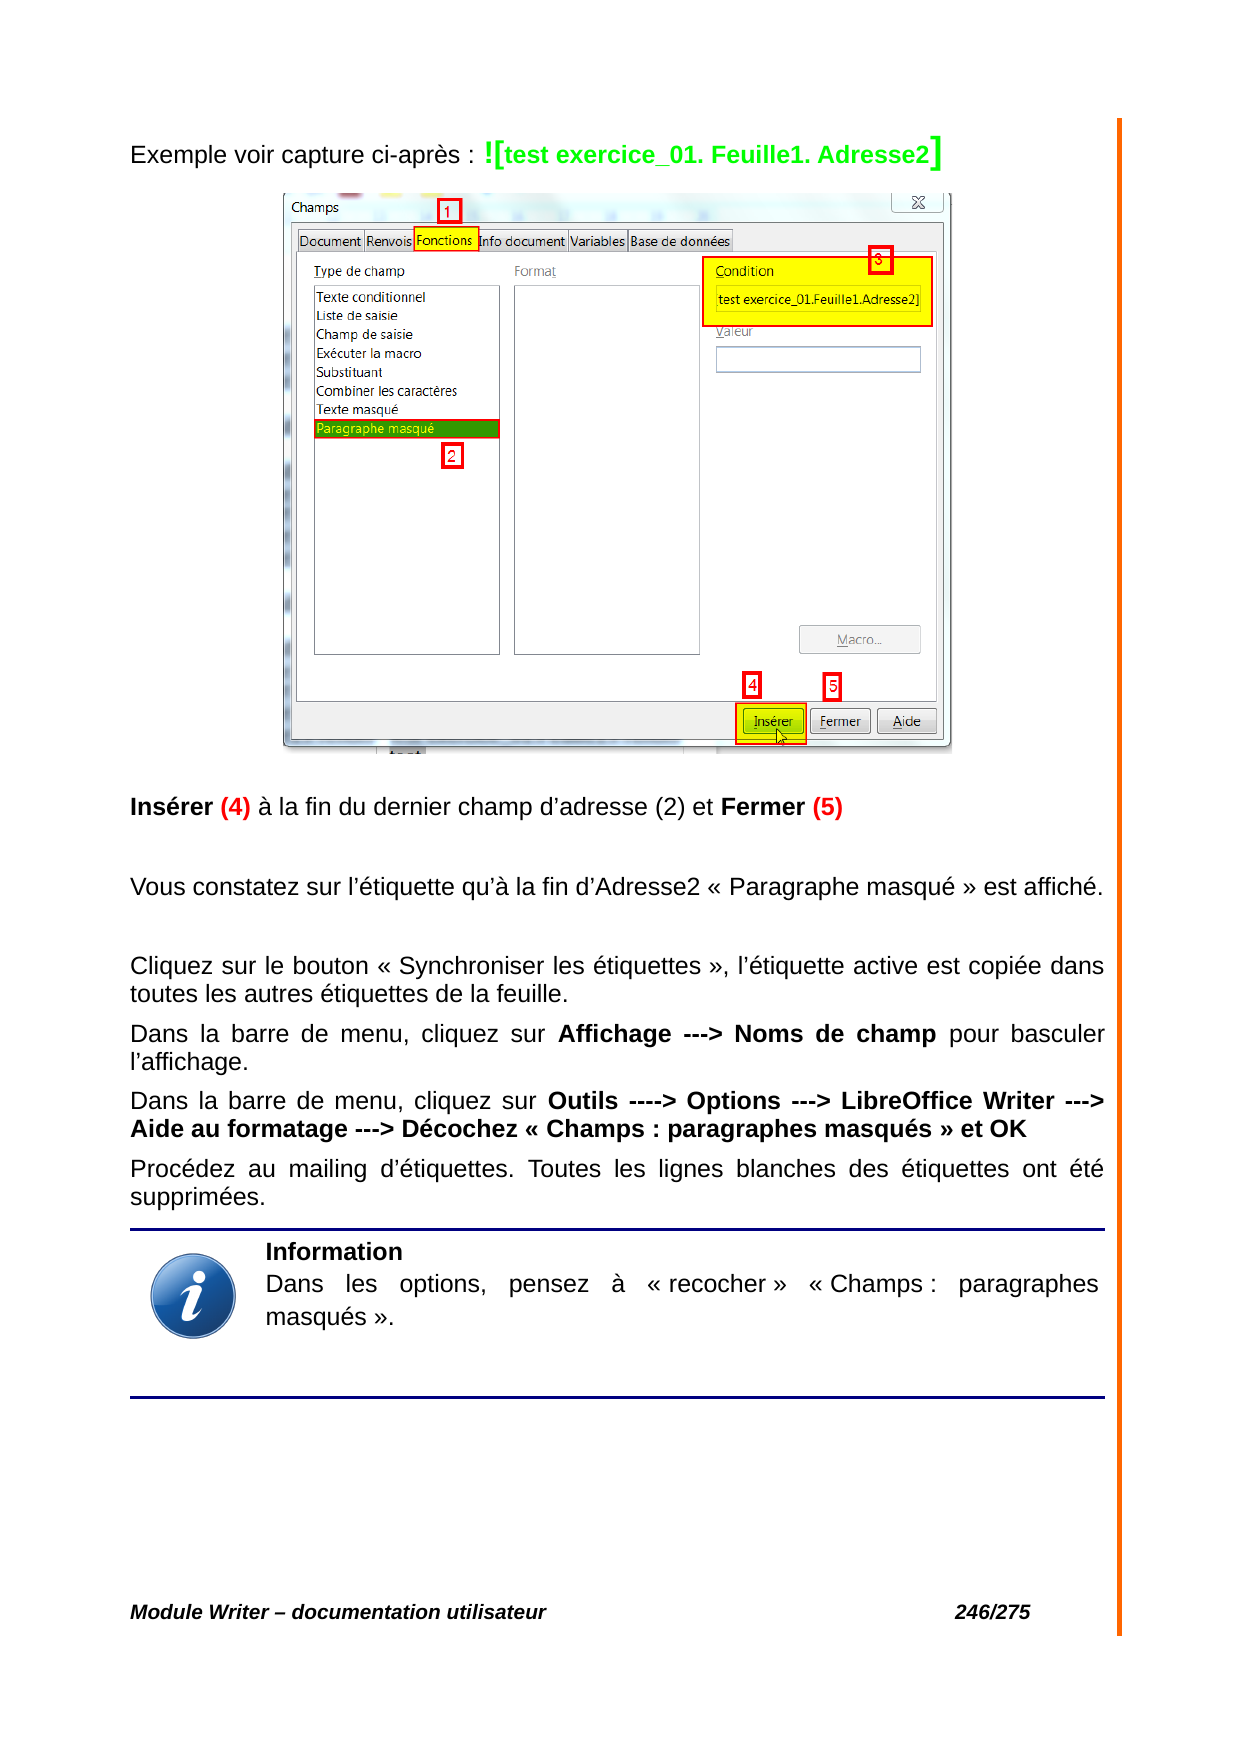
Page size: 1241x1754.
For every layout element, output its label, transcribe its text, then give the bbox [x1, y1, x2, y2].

text Exemple voir capture ci-après : ![test exercice_01. Feuille1. Adresse2] [130, 130, 1105, 172]
text Dans la barre de menu, cliquez sur Outils ----> Options ---> LibreOffice Writer ---> Aide au formatage ---> Décochez « Champs : paragraphes masqués » et OK [130, 1087, 1105, 1143]
table_header Information Dans les options, pensez à « recocher » « Champs : paragraphes masqués ». [260, 1231, 1105, 1396]
text Vous constatez sur l’étiquette qu’à la fin d’Adresse2 « Paragraphe masqué » est affiché. [130, 872, 1105, 900]
picture [135, 1237, 254, 1356]
text Insérer (4) à la fin du dernier champ d’adresse (2) et Fermer (5) [130, 793, 1105, 821]
picture [283, 193, 953, 754]
table_header [130, 1231, 259, 1396]
text Procédez au mailing d’étiquettes. Toutes les lignes blanches des étiquettes ont été supprimées. [130, 1155, 1105, 1211]
text Cliquez sur le bouton « Synchroniser les étiquettes », l’étiquette active est copiée dans toutes les autres étiquettes de la feuille. [130, 952, 1105, 1008]
text Dans la barre de menu, cliquez sur Affichage ---> Noms de champ pour basculer l’affichage. [130, 1019, 1105, 1075]
